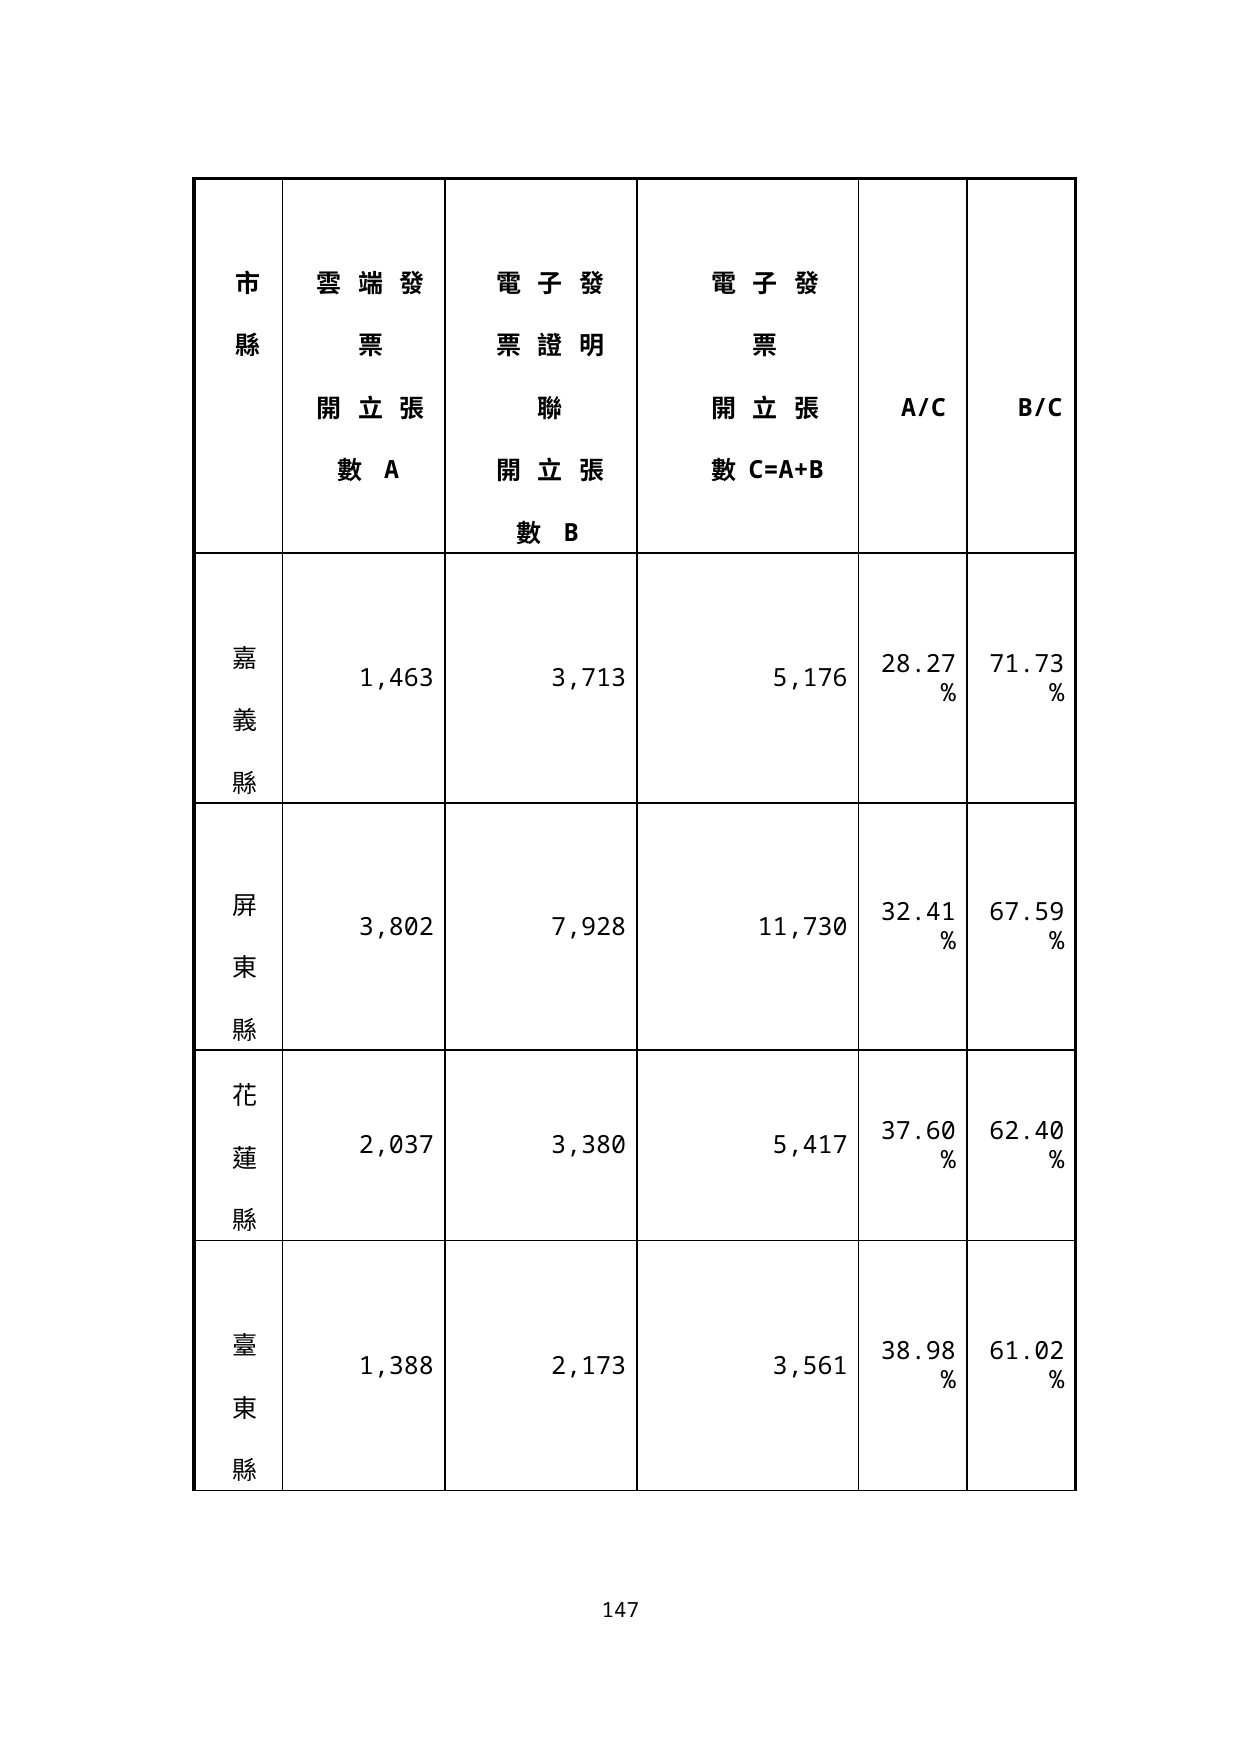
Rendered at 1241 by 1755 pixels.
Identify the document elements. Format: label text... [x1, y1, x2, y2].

table_header 電子發票證明聯 開立張數B [446, 180, 636, 552]
table_cell 62.40% [968, 1051, 1074, 1240]
table_cell 3,713 [446, 554, 636, 802]
table_header 雲端發票 開立張數A [283, 180, 444, 552]
table_cell 67.59% [968, 804, 1074, 1049]
table_cell 花蓮縣 [196, 1051, 282, 1240]
table_header B/C [968, 180, 1074, 552]
table_cell 7,928 [446, 804, 636, 1049]
table_cell 2,173 [446, 1241, 636, 1490]
table_cell 28.27% [859, 554, 966, 802]
table_cell 61.02% [968, 1241, 1074, 1490]
table_cell 3,802 [283, 804, 444, 1049]
table_cell 38.98% [859, 1241, 966, 1490]
table_cell 3,561 [638, 1241, 858, 1490]
table_cell 37.60% [859, 1051, 966, 1240]
table_cell 32.41% [859, 804, 966, 1049]
table_cell 嘉義縣 [196, 554, 282, 802]
table_cell 5,176 [638, 554, 858, 802]
table_header 電子發票 開立張數C=A+B [638, 180, 858, 552]
table_cell 屏東縣 [196, 804, 282, 1049]
table_cell 臺東縣 [196, 1241, 282, 1490]
table_cell 1,388 [283, 1241, 444, 1490]
table_cell 1,463 [283, 554, 444, 802]
table_cell 5,417 [638, 1051, 858, 1240]
table_header A/C [859, 180, 966, 552]
table_header 市縣 [196, 180, 282, 552]
table_cell 71.73% [968, 554, 1074, 802]
table_cell 3,380 [446, 1051, 636, 1240]
table_cell 11,730 [638, 804, 858, 1049]
table_cell 2,037 [283, 1051, 444, 1240]
